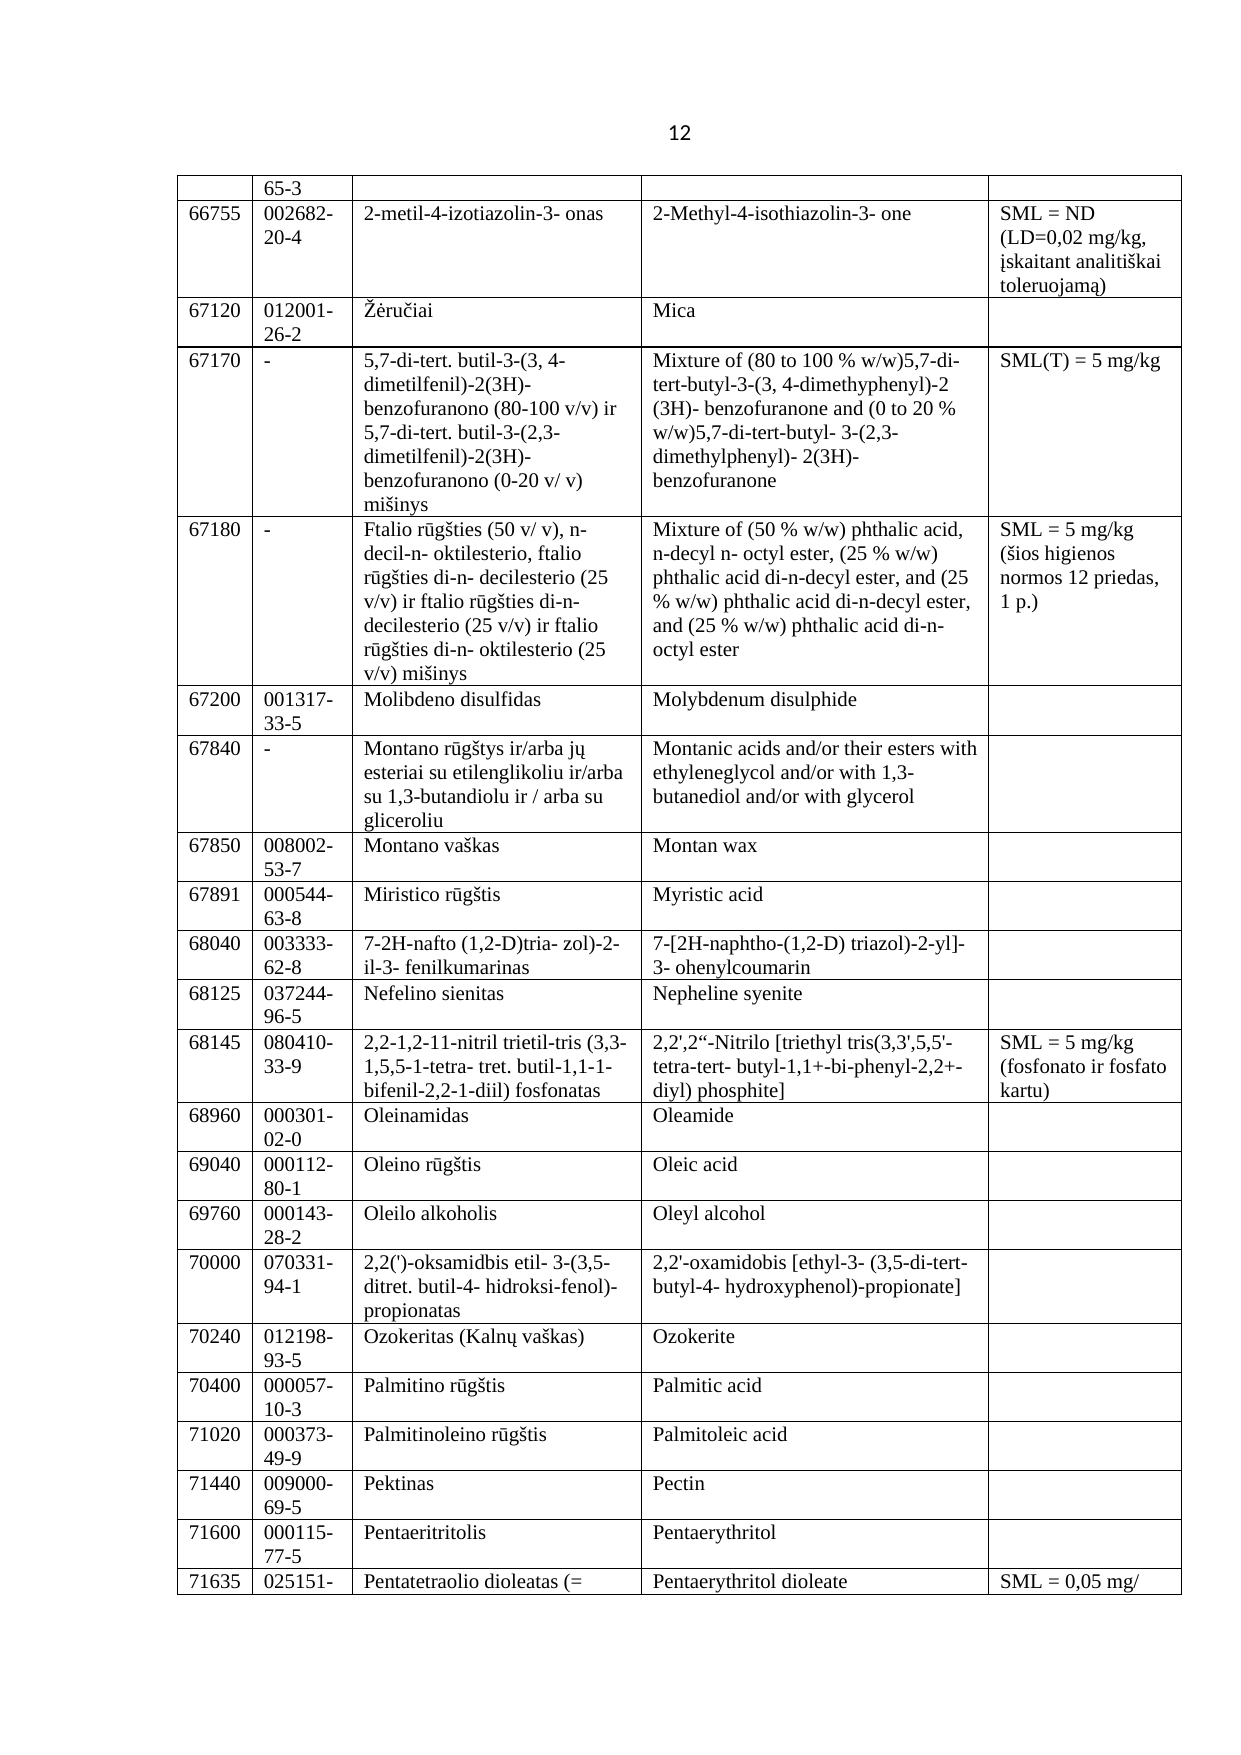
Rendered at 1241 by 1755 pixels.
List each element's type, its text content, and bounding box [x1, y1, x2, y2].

table_cell Montano vaškas [353, 833, 641, 881]
table_cell [989, 1373, 1181, 1421]
table_cell 68145 [178, 1030, 252, 1102]
table_cell 68125 [178, 980, 252, 1028]
table_cell Montanic acids and/or their esters with ethyleneglycol and/or with 1,3-butanediol and/or with glycerol [642, 736, 988, 832]
table_cell Ftalio rūgšties (50 v/ v), n-decil-n- oktilesterio, ftalio rūgšties di-n- decilesterio (25 v/v) ir ftalio rūgšties di-n- decilesterio (25 v/v) ir ftalio rūgšties di-n- oktilesterio (25 v/v) mišinys [353, 517, 641, 685]
table_cell Pentaeritritolis [353, 1520, 641, 1568]
table_cell 65-3 [253, 176, 352, 200]
table_cell 66755 [178, 201, 252, 297]
table_cell 67120 [178, 298, 252, 346]
table_cell 69040 [178, 1152, 252, 1200]
table_cell [989, 298, 1181, 346]
table_cell 71020 [178, 1422, 252, 1470]
table_cell SML(T) = 5 mg/kg [989, 348, 1181, 516]
table_cell 67170 [178, 348, 252, 516]
table_cell 70000 [178, 1250, 252, 1322]
table_cell Mixture of (50 % w/w) phthalic acid, n-decyl n- octyl ester, (25 % w/w) phthalic acid di-n-decyl ester, and (25 % w/w) phthalic acid di-n-decyl ester, and (25 % w/w) phthalic acid di-n- octyl ester [642, 517, 988, 685]
table_cell Pentaerythritol [642, 1520, 988, 1568]
table_cell Pentatetraolio dioleatas (= [353, 1569, 641, 1593]
table_cell 2,2(')-oksamidbis etil- 3-(3,5-ditret. butil-4- hidroksi-fenol)- propionatas [353, 1250, 641, 1322]
table_cell 7-[2H-naphtho-(1,2-D) triazol)-2-yl]-3- ohenylcoumarin [642, 931, 988, 979]
table_cell 000544-63-8 [253, 882, 352, 930]
table_cell 000112-80-1 [253, 1152, 352, 1200]
table_cell 67850 [178, 833, 252, 881]
table_cell [989, 1250, 1181, 1322]
table_cell 67180 [178, 517, 252, 685]
table_cell 69760 [178, 1201, 252, 1249]
table_cell [989, 1324, 1181, 1372]
table_cell [989, 1422, 1181, 1470]
table_cell [989, 1471, 1181, 1519]
table_cell 2,2',2“-Nitrilo [triethyl tris(3,3',5,5'- tetra-tert- butyl-1,1+-bi-phenyl-2,2+- diyl) phosphite] [642, 1030, 988, 1102]
table_cell Pektinas [353, 1471, 641, 1519]
table_cell Molybdenum disulphide [642, 686, 988, 734]
table_cell 000115-77-5 [253, 1520, 352, 1568]
table_cell 012001-26-2 [253, 298, 352, 346]
table_cell 080410-33-9 [253, 1030, 352, 1102]
table_cell 71600 [178, 1520, 252, 1568]
table_cell Mica [642, 298, 988, 346]
table_cell Žėručiai [353, 298, 641, 346]
table_cell 000057-10-3 [253, 1373, 352, 1421]
table_cell SML = 5 mg/kg (šios higienos normos 12 priedas, 1 p.) [989, 517, 1181, 685]
table_cell 67200 [178, 686, 252, 734]
table_cell [178, 176, 252, 200]
table_cell 009000-69-5 [253, 1471, 352, 1519]
table_cell 71440 [178, 1471, 252, 1519]
table_cell [989, 882, 1181, 930]
table_cell Palmitic acid [642, 1373, 988, 1421]
table_cell [989, 686, 1181, 734]
table_cell Molibdeno disulfidas [353, 686, 641, 734]
table_cell Oleilo alkoholis [353, 1201, 641, 1249]
table_cell 68040 [178, 931, 252, 979]
table_cell [989, 1520, 1181, 1568]
table_cell [642, 176, 988, 200]
table_cell Oleino rūgštis [353, 1152, 641, 1200]
table_cell Mixture of (80 to 100 % w/w)5,7-di-tert-butyl-3-(3, 4-dimethyphenyl)-2 (3H)- benzofuranone and (0 to 20 % w/w)5,7-di-tert-butyl- 3-(2,3-dimethylphenyl)- 2(3H)- benzofuranone [642, 348, 988, 516]
table_cell 5,7-di-tert. butil-3-(3, 4- dimetilfenil)-2(3H)- benzofuranono (80-100 v/v) ir 5,7-di-tert. butil-3-(2,3- dimetilfenil)-2(3H)- benzofuranono (0-20 v/ v) mišinys [353, 348, 641, 516]
table_cell 7-2H-nafto (1,2-D)tria- zol)-2-il-3- fenilkumarinas [353, 931, 641, 979]
table_cell [989, 931, 1181, 979]
table_cell 70240 [178, 1324, 252, 1372]
table_cell 2-Methyl-4-isothiazolin-3- one [642, 201, 988, 297]
table_cell Ozokeritas (Kalnų vaškas) [353, 1324, 641, 1372]
table_cell Oleyl alcohol [642, 1201, 988, 1249]
table_cell 002682-20-4 [253, 201, 352, 297]
table_cell Oleic acid [642, 1152, 988, 1200]
table_cell Oleamide [642, 1103, 988, 1151]
table_cell 012198-93-5 [253, 1324, 352, 1372]
table_cell 000143-28-2 [253, 1201, 352, 1249]
table_cell Pentaerythritol dioleate [642, 1569, 988, 1593]
table_cell 71635 [178, 1569, 252, 1593]
table_cell Palmitoleic acid [642, 1422, 988, 1470]
table_cell Nepheline syenite [642, 980, 988, 1028]
table_cell 2-metil-4-izotiazolin-3- onas [353, 201, 641, 297]
table_cell [989, 1201, 1181, 1249]
table_cell [353, 176, 641, 200]
table_cell 2,2'-oxamidobis [ethyl-3- (3,5-di-tert-butyl-4- hydroxyphenol)-propionate] [642, 1250, 988, 1322]
table_cell Miristico rūgštis [353, 882, 641, 930]
table_cell [989, 176, 1181, 200]
table_cell 67840 [178, 736, 252, 832]
table_cell Ozokerite [642, 1324, 988, 1372]
table_cell Palmitino rūgštis [353, 1373, 641, 1421]
table_cell SML = 5 mg/kg (fosfonato ir fosfato kartu) [989, 1030, 1181, 1102]
table_cell [989, 980, 1181, 1028]
table_cell [989, 1152, 1181, 1200]
table_cell 037244-96-5 [253, 980, 352, 1028]
table_cell Pectin [642, 1471, 988, 1519]
table_cell 67891 [178, 882, 252, 930]
table_cell 070331-94-1 [253, 1250, 352, 1322]
table_cell [989, 1103, 1181, 1151]
table_cell SML = 0,05 mg/ [989, 1569, 1181, 1593]
table_cell - [253, 517, 352, 685]
table_cell [989, 736, 1181, 832]
table_cell 70400 [178, 1373, 252, 1421]
table_cell Montan wax [642, 833, 988, 881]
table_cell Myristic acid [642, 882, 988, 930]
table_cell 003333-62-8 [253, 931, 352, 979]
table_cell [989, 833, 1181, 881]
table_cell 008002-53-7 [253, 833, 352, 881]
table_cell Nefelino sienitas [353, 980, 641, 1028]
table_cell - [253, 736, 352, 832]
table_cell 2,2-1,2-11-nitril trietil-tris (3,3-1,5,5-1-tetra- tret. butil-1,1-1- bifenil-2,2-1-diil) fosfonatas [353, 1030, 641, 1102]
table_cell - [253, 348, 352, 516]
table_cell 001317-33-5 [253, 686, 352, 734]
table_cell 68960 [178, 1103, 252, 1151]
table_cell Oleinamidas [353, 1103, 641, 1151]
table_cell 025151- [253, 1569, 352, 1593]
table_cell Montano rūgštys ir/arba jų esteriai su etilenglikoliu ir/arba su 1,3-butandiolu ir / arba su gliceroliu [353, 736, 641, 832]
table_cell 000301-02-0 [253, 1103, 352, 1151]
table_cell Palmitinoleino rūgštis [353, 1422, 641, 1470]
table_cell 000373-49-9 [253, 1422, 352, 1470]
table_cell SML = ND (LD=0,02 mg/kg, įskaitant analitiškai toleruojamą) [989, 201, 1181, 297]
